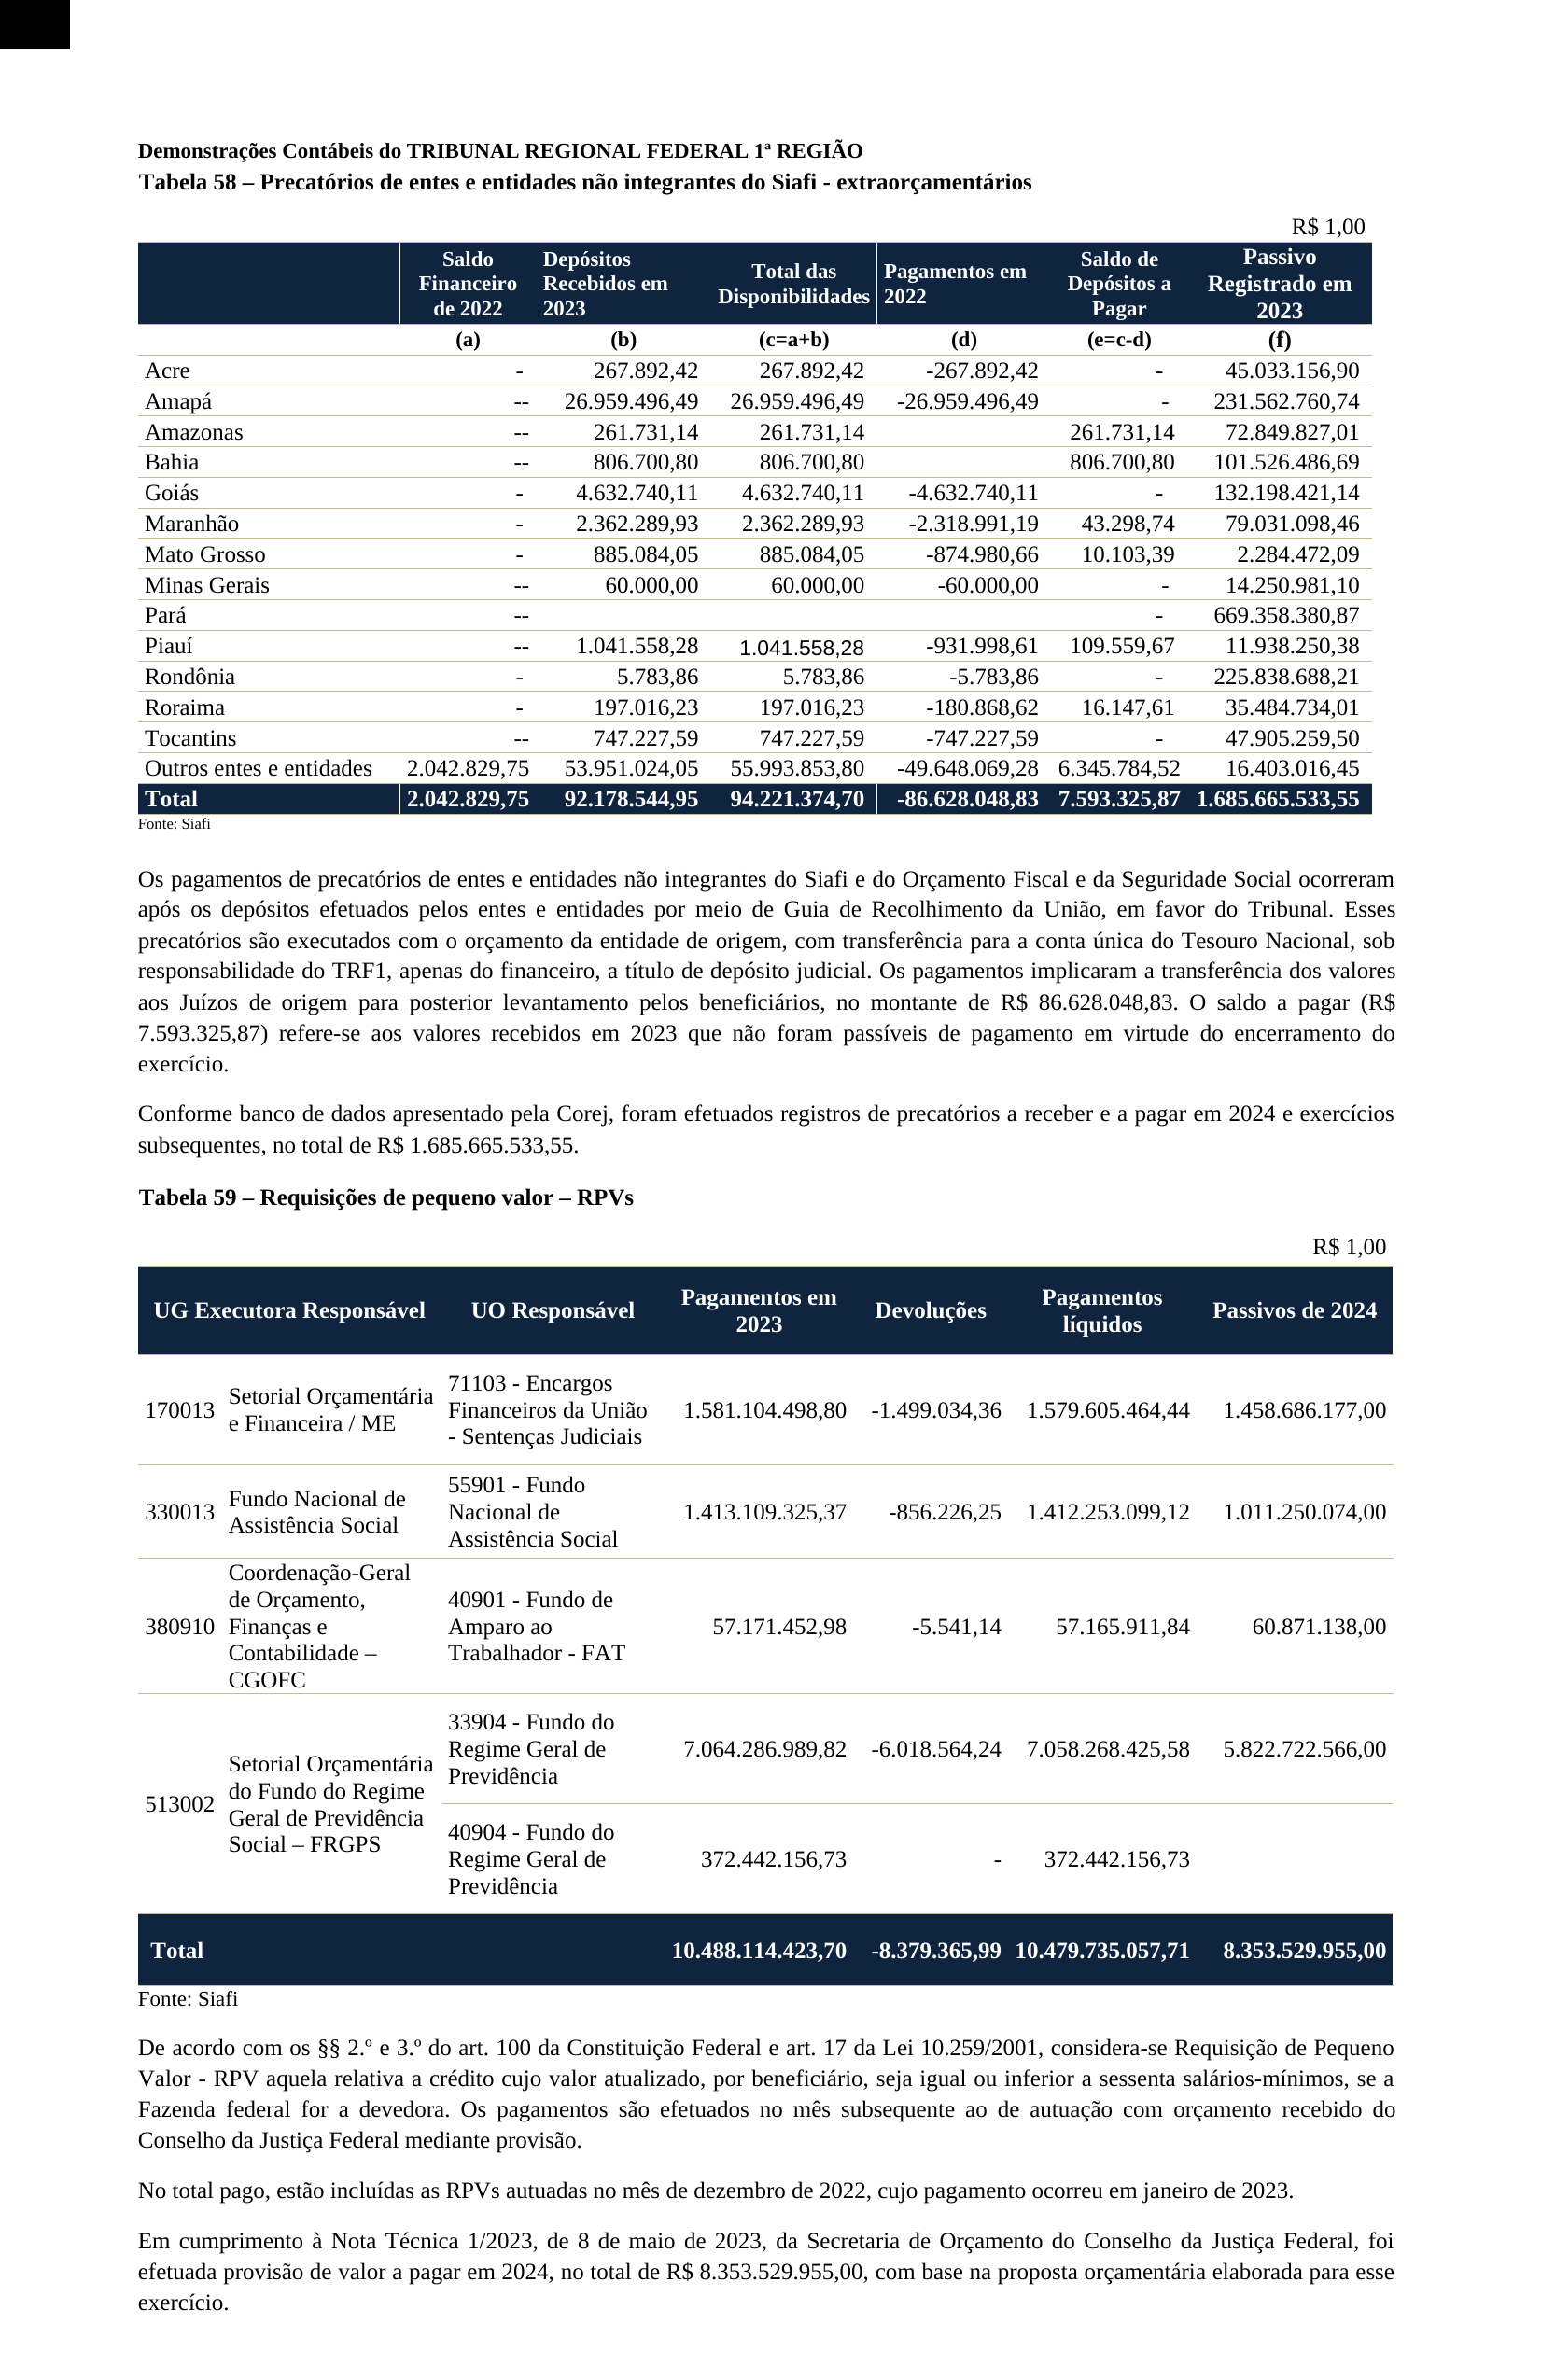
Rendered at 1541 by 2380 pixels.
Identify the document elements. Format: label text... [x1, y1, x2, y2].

table_cell 132.198.421,14 [1187, 478, 1372, 507]
text No total pago, estão incluídas as RPVs autuadas no mês de dezembro de 2022, cujo pagamento ocorreu em janeiro de 2023. [138, 2177, 1397, 2204]
table_cell Outros entes e entidades [138, 753, 399, 783]
table_cell 372.442.156,73 [1008, 1804, 1197, 1913]
table_cell Acre [138, 356, 399, 385]
table_cell - [1051, 478, 1187, 507]
table_cell -180.868,62 [877, 692, 1051, 721]
table_cell UG Executora Responsável [138, 1267, 441, 1354]
table_cell 669.358.380,87 [1187, 600, 1372, 630]
table_cell - [1051, 356, 1187, 385]
table_cell 225.838.688,21 [1187, 662, 1372, 691]
table_cell 197.016,23 [711, 692, 876, 721]
table_cell 43.298,74 [1051, 509, 1187, 538]
table_cell (b) [536, 325, 711, 354]
text Tabela 58 – Precatórios de entes e entidades não integrantes do Siafi - extraorçamentários [139, 166, 1396, 197]
table_cell -- [400, 631, 536, 661]
table_cell -2.318.991,19 [877, 509, 1051, 538]
table_cell 53.951.024,05 [536, 753, 711, 783]
text Fonte: Siafi [138, 815, 1397, 841]
table_cell - [400, 356, 536, 385]
table_cell [711, 600, 876, 630]
table_cell - [853, 1804, 1008, 1913]
table_cell 885.084,05 [711, 539, 876, 568]
table_cell -267.892,42 [877, 356, 1051, 385]
table_cell 806.700,80 [536, 447, 711, 477]
table_cell 7.064.286.989,82 [665, 1694, 853, 1803]
table_cell -49.648.069,28 [877, 753, 1051, 783]
table_header R$ 1,00 [511, 1227, 1393, 1266]
table_cell - [1051, 385, 1187, 415]
table_cell 513002 [138, 1694, 221, 1913]
table_cell 747.227,59 [536, 722, 711, 752]
table_cell 57.165.911,84 [1008, 1559, 1197, 1693]
table_cell 1.041.558,28 [711, 631, 876, 661]
table_cell Pagamentos líquidos [1008, 1267, 1197, 1354]
table_cell 1.579.605.464,44 [1008, 1355, 1197, 1464]
table_cell 6.345.784,52 [1051, 753, 1187, 783]
table_cell (e=c-d) [1051, 325, 1187, 354]
table_cell 79.031.098,46 [1187, 509, 1372, 538]
table_cell Minas Gerais [138, 569, 399, 599]
table_cell 4.632.740,11 [536, 478, 711, 507]
table_cell 8.353.529.955,00 [1197, 1914, 1393, 1985]
table_cell 2.042.829,75 [400, 784, 536, 814]
table_cell 47.905.259,50 [1187, 722, 1372, 752]
table_cell -86.628.048,83 [877, 784, 1051, 814]
table_cell 14.250.981,10 [1187, 569, 1372, 599]
table_cell 261.731,14 [536, 416, 711, 446]
table_cell [877, 416, 1051, 446]
table_cell Total das Disponibilidades [711, 243, 876, 324]
table_cell Piauí [138, 631, 399, 661]
table_cell 372.442.156,73 [665, 1804, 853, 1913]
table_cell 71103 - Encargos Financeiros da União - Sentenças Judiciais [441, 1355, 665, 1464]
table_cell -6.018.564,24 [853, 1694, 1008, 1803]
table_cell 60.871.138,00 [1197, 1559, 1393, 1693]
table_cell 2.042.829,75 [400, 753, 536, 783]
table_cell -1.499.034,36 [853, 1355, 1008, 1464]
table_cell -- [400, 447, 536, 477]
table_cell 170013 [138, 1355, 221, 1464]
table_cell 1.458.686.177,00 [1197, 1355, 1393, 1464]
table_cell 747.227,59 [711, 722, 876, 752]
table_cell -931.998,61 [877, 631, 1051, 661]
table_cell - [1051, 600, 1187, 630]
table_cell (a) [400, 325, 536, 354]
text Em cumprimento à Nota Técnica 1/2023, de 8 de maio de 2023, da Secretaria de Orçamento do Conselho da Justiça Federal, foi efetuada provisão de valor a pagar em 2024, no total de R$ 8.353.529.955,00, com base na proposta orçamentária elaborada para esse exercício. [138, 2227, 1397, 2316]
table_cell 231.562.760,74 [1187, 385, 1372, 415]
table_cell Devoluções [853, 1267, 1008, 1354]
table_cell 4.632.740,11 [711, 478, 876, 507]
text Tabela 59 – Requisições de pequeno valor – RPVs [139, 1182, 1396, 1212]
table_cell 101.526.486,69 [1187, 447, 1372, 477]
table_cell 10.479.735.057,71 [1008, 1914, 1197, 1985]
table_cell (d) [877, 325, 1051, 354]
table_cell -874.980,66 [877, 539, 1051, 568]
table_cell Bahia [138, 447, 399, 477]
table_cell 7.593.325,87 [1051, 784, 1187, 814]
table_cell Total [138, 784, 399, 814]
table_cell 11.938.250,38 [1187, 631, 1372, 661]
table_cell 1.041.558,28 [536, 631, 711, 661]
table_cell [441, 1914, 665, 1985]
table_cell 1.685.665.533,55 [1187, 784, 1372, 814]
table_cell -- [400, 722, 536, 752]
table_cell 5.783,86 [711, 662, 876, 691]
table_cell 7.058.268.425,58 [1008, 1694, 1197, 1803]
table_cell 60.000,00 [536, 569, 711, 599]
text Fonte: Siafi [138, 1986, 1397, 2010]
table_cell Rondônia [138, 662, 399, 691]
table_cell 1.011.250.074,00 [1197, 1465, 1393, 1558]
table_cell 60.000,00 [711, 569, 876, 599]
table_header R$ 1,00 [400, 212, 1372, 242]
table_cell Saldo Financeiro de 2022 [400, 243, 536, 324]
table_cell -- [400, 600, 536, 630]
table_cell [138, 325, 399, 354]
table_cell Amazonas [138, 416, 399, 446]
table_cell 72.849.827,01 [1187, 416, 1372, 446]
text Os pagamentos de precatórios de entes e entidades não integrantes do Siafi e do Orçamento Fiscal e da Seguridade Social ocorreram após os depósitos efetuados pelos entes e entidades por meio de Guia de Recolhimento da União, em favor do Tribunal. Esses precatórios são executados com o orçamento da entidade de origem, com transferência para a conta única do Tesouro Nacional, sob responsabilidade do TRF1, apenas do financeiro, a título de depósito judicial. Os pagamentos implicaram a transferência dos valores aos Juízos de origem para posterior levantamento pelos beneficiários, no montante de R$ 86.628.048,83. O saldo a pagar (R$ 7.593.325,87) refere-se aos valores recebidos em 2023 que não foram passíveis de pagamento em virtude do encerramento do exercício. [138, 865, 1397, 1076]
table_cell 33904 - Fundo do Regime Geral de Previdência [441, 1694, 665, 1803]
table_header [340, 1227, 511, 1266]
table_cell Setorial Orçamentária e Financeira / ME [221, 1355, 441, 1464]
table_cell Setorial Orçamentária do Fundo do Regime Geral de Previdência Social – FRGPS [221, 1694, 441, 1913]
text De acordo com os §§ 2.º e 3.º do art. 100 da Constituição Federal e art. 17 da Lei 10.259/2001, considera-se Requisição de Pequeno Valor - RPV aquela relativa a crédito cujo valor atualizado, por beneficiário, seja igual ou inferior a sessenta salários-mínimos, se a Fazenda federal for a devedora. Os pagamentos são efetuados no mês subsequente ao de autuação com orçamento recebido do Conselho da Justiça Federal mediante provisão. [138, 2034, 1397, 2153]
table_cell 55.993.853,80 [711, 753, 876, 783]
table_cell (f) [1187, 325, 1372, 354]
table_cell Depósitos Recebidos em 2023 [536, 243, 711, 324]
table_header [138, 212, 399, 242]
table_cell -5.541,14 [853, 1559, 1008, 1693]
table_cell 16.403.016,45 [1187, 753, 1372, 783]
table_header [138, 1227, 339, 1266]
table_cell 35.484.734,01 [1187, 692, 1372, 721]
table_cell Total [138, 1914, 221, 1985]
table_cell 267.892,42 [711, 356, 876, 385]
table_cell 55901 - Fundo Nacional de Assistência Social [441, 1465, 665, 1558]
table_cell 26.959.496,49 [711, 385, 876, 415]
table_cell Roraima [138, 692, 399, 721]
table_cell - [400, 539, 536, 568]
table_cell 267.892,42 [536, 356, 711, 385]
table_cell 2.284.472,09 [1187, 539, 1372, 568]
table_cell 806.700,80 [1051, 447, 1187, 477]
table_cell Mato Grosso [138, 539, 399, 568]
table_cell 10.103,39 [1051, 539, 1187, 568]
table_cell [877, 600, 1051, 630]
table_cell Pagamentos em 2023 [665, 1267, 853, 1354]
table_cell - [400, 692, 536, 721]
table_cell 885.084,05 [536, 539, 711, 568]
table_cell 10.488.114.423,70 [665, 1914, 853, 1985]
table_cell 26.959.496,49 [536, 385, 711, 415]
table_cell 2.362.289,93 [536, 509, 711, 538]
table_cell -4.632.740,11 [877, 478, 1051, 507]
table_cell 1.413.109.325,37 [665, 1465, 853, 1558]
table_cell [221, 1914, 441, 1985]
table_cell 57.171.452,98 [665, 1559, 853, 1693]
table_cell Coordenação-Geral de Orçamento, Finanças e Contabilidade – CGOFC [221, 1559, 441, 1693]
table_cell Goiás [138, 478, 399, 507]
table_cell 330013 [138, 1465, 221, 1558]
table_cell [877, 447, 1051, 477]
table_cell Saldo de Depósitos a Pagar [1051, 243, 1187, 324]
table_cell 94.221.374,70 [711, 784, 876, 814]
table_cell -- [400, 416, 536, 446]
table_cell - [400, 478, 536, 507]
table_cell 261.731,14 [711, 416, 876, 446]
table_cell -- [400, 385, 536, 415]
table_cell 5.822.722.566,00 [1197, 1694, 1393, 1803]
table_cell Pará [138, 600, 399, 630]
table_cell 109.559,67 [1051, 631, 1187, 661]
table_cell 92.178.544,95 [536, 784, 711, 814]
table_cell 806.700,80 [711, 447, 876, 477]
table_cell [1197, 1804, 1393, 1913]
table_cell -- [400, 569, 536, 599]
table_cell -856.226,25 [853, 1465, 1008, 1558]
table_cell 45.033.156,90 [1187, 356, 1372, 385]
table_cell Tocantins [138, 722, 399, 752]
table_cell Passivo Registrado em 2023 [1187, 243, 1372, 324]
table_cell Amapá [138, 385, 399, 415]
table_cell 5.783,86 [536, 662, 711, 691]
table_cell Passivos de 2024 [1197, 1267, 1393, 1354]
table_cell -8.379.365,99 [853, 1914, 1008, 1985]
table_cell -747.227,59 [877, 722, 1051, 752]
text Conforme banco de dados apresentado pela Corej, foram efetuados registros de precatórios a receber e a pagar em 2024 e exercícios subsequentes, no total de R$ 1.685.665.533,55. [138, 1099, 1397, 1157]
table_cell - [1051, 722, 1187, 752]
table_cell (c=a+b) [711, 325, 876, 354]
table_cell 40904 - Fundo do Regime Geral de Previdência [441, 1804, 665, 1913]
table_cell 1.412.253.099,12 [1008, 1465, 1197, 1558]
table_cell -5.783,86 [877, 662, 1051, 691]
table_cell 16.147,61 [1051, 692, 1187, 721]
table_cell Fundo Nacional de Assistência Social [221, 1465, 441, 1558]
table_cell - [400, 509, 536, 538]
table_cell -26.959.496,49 [877, 385, 1051, 415]
table_cell -60.000,00 [877, 569, 1051, 599]
table_cell 261.731,14 [1051, 416, 1187, 446]
table_cell 40901 - Fundo de Amparo ao Trabalhador - FAT [441, 1559, 665, 1693]
table_cell 197.016,23 [536, 692, 711, 721]
table_cell 2.362.289,93 [711, 509, 876, 538]
table_cell [138, 243, 399, 324]
table_cell 380910 [138, 1559, 221, 1693]
table_cell - [400, 662, 536, 691]
table_cell UO Responsável [441, 1267, 665, 1354]
table_cell Maranhão [138, 509, 399, 538]
table_cell Pagamentos em 2022 [877, 243, 1051, 324]
table_cell 1.581.104.498,80 [665, 1355, 853, 1464]
table_cell [536, 600, 711, 630]
table_cell - [1051, 662, 1187, 691]
table_cell - [1051, 569, 1187, 599]
